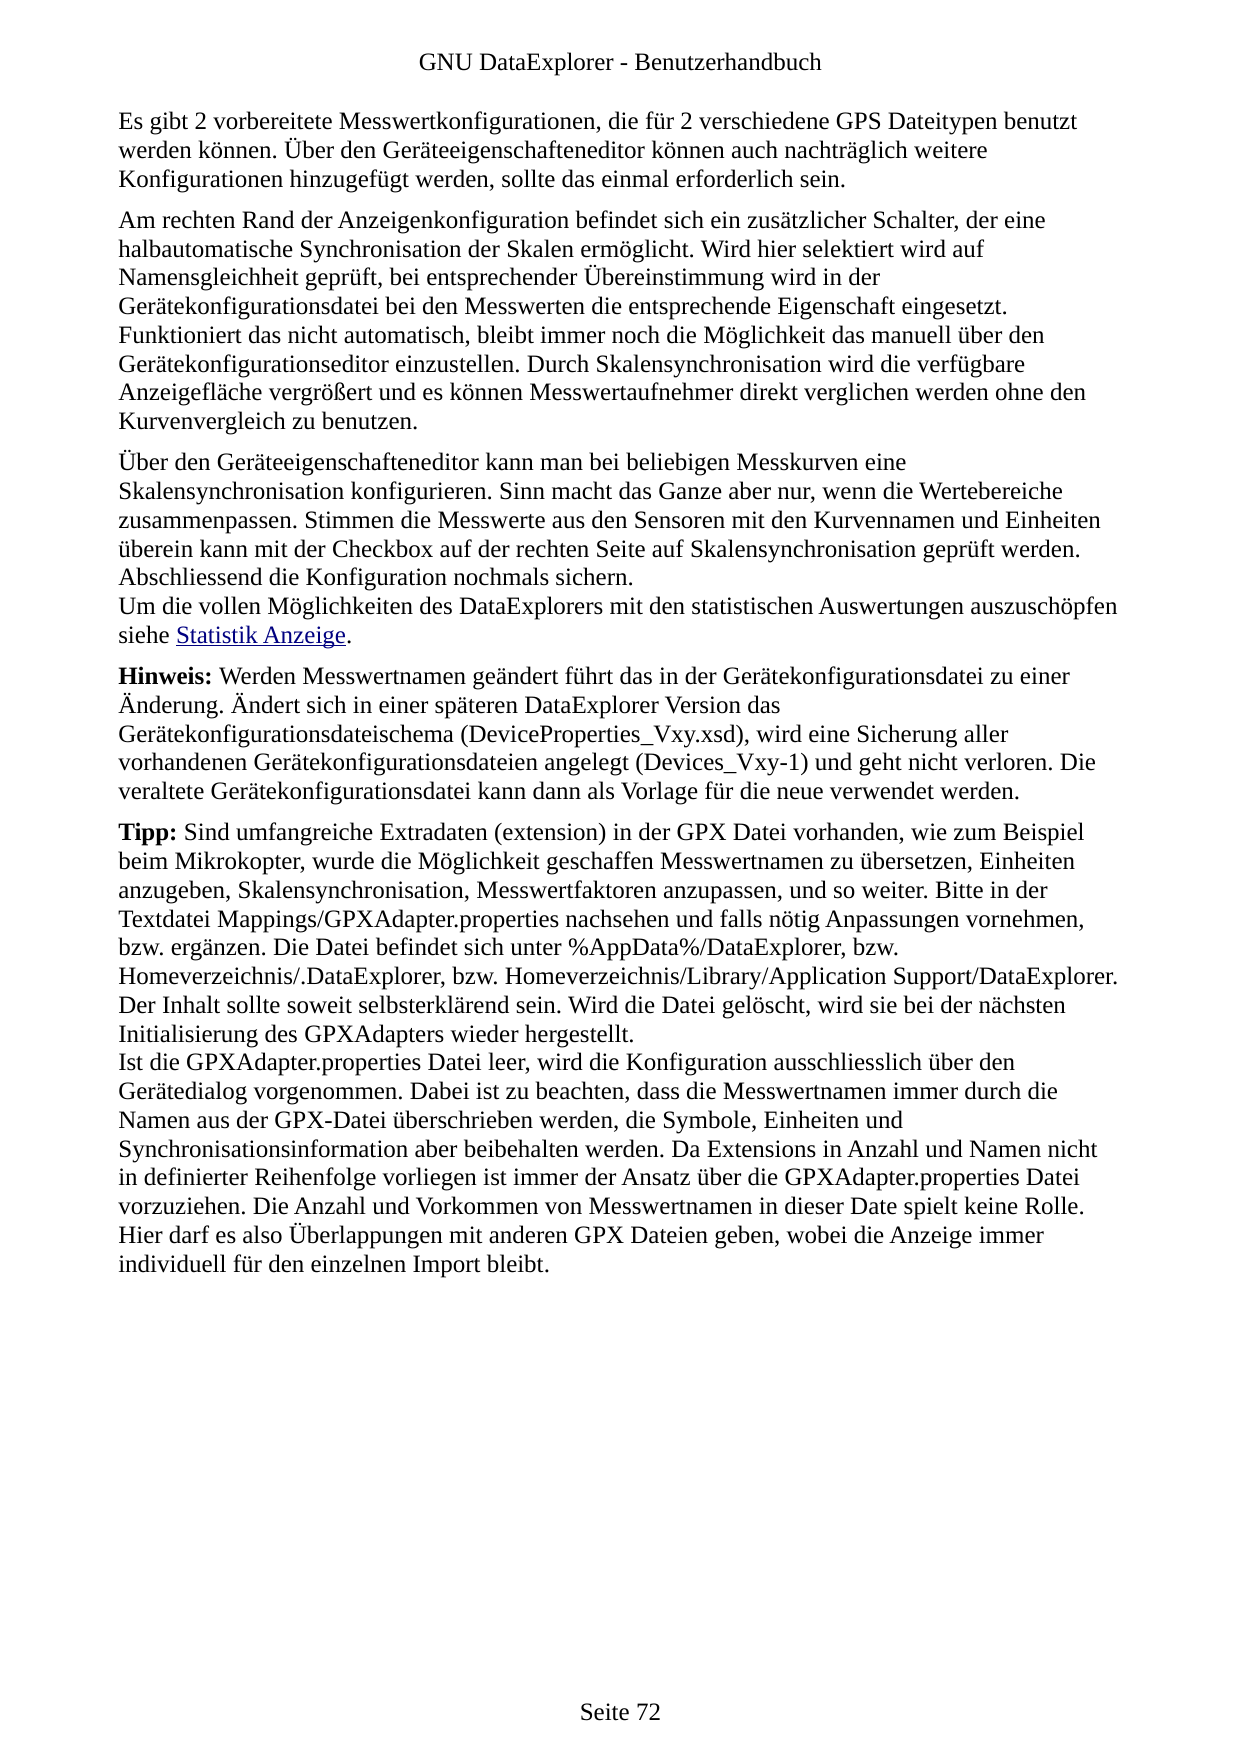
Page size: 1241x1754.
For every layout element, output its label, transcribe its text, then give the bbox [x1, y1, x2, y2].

text Am rechten Rand der Anzeigenkonfiguration befindet sich ein zusätzlicher Schalter, der eine halbautomatische Synchronisation der Skalen ermöglicht. Wird hier selektiert wird auf Namensgleichheit geprüft, bei entsprechender Übereinstimmung wird in der Gerätekonfigurationsdatei bei den Messwerten die entsprechende Eigenschaft eingesetzt. Funktioniert das nicht automatisch, bleibt immer noch die Möglichkeit das manuell über den Gerätekonfigurationseditor einzustellen. Durch Skalensynchronisation wird die verfügbare Anzeigefläche vergrößert und es können Messwertaufnehmer direkt verglichen werden ohne den Kurvenvergleich zu benutzen. [118, 205, 1122, 435]
text Tipp: Sind umfangreiche Extradaten (extension) in der GPX Datei vorhanden, wie zum Beispiel beim Mikrokopter, wurde die Möglichkeit geschaffen Messwertnamen zu übersetzen, Einheiten anzugeben, Skalensynchronisation, Messwertfaktoren anzupassen, und so weiter. Bitte in der Textdatei Mappings/GPXAdapter.properties nachsehen und falls nötig Anpassungen vornehmen, bzw. ergänzen. Die Datei befindet sich unter %AppData%/DataExplorer, bzw. Homeverzeichnis/.DataExplorer, bzw. Homeverzeichnis/Library/Application Support/DataExplorer. Der Inhalt sollte soweit selbsterklärend sein. Wird die Datei gelöscht, wird sie bei der nächsten Initialisierung des GPXAdapters wieder hergestellt. Ist die GPXAdapter.properties Datei leer, wird die Konfiguration ausschliesslich über den Gerätedialog vorgenommen. Dabei ist zu beachten, dass die Messwertnamen immer durch die Namen aus der GPX-Datei überschrieben werden, die Symbole, Einheiten und Synchronisationsinformation aber beibehalten werden. Da Extensions in Anzahl und Namen nicht in definierter Reihenfolge vorliegen ist immer der Ansatz über die GPXAdapter.properties Datei vorzuziehen. Die Anzahl und Vorkommen von Messwertnamen in dieser Date spielt keine Rolle. Hier darf es also Überlappungen mit anderen GPX Dateien geben, wobei die Anzeige immer individuell für den einzelnen Import bleibt. [118, 817, 1122, 1277]
text Hinweis: Werden Messwertnamen geändert führt das in der Gerätekonfigurationsdatei zu einer Änderung. Ändert sich in einer späteren DataExplorer Version das Gerätekonfigurationsdateischema (DeviceProperties_Vxy.xsd), wird eine Sicherung aller vorhandenen Gerätekonfigurationsdateien angelegt (Devices_Vxy-1) und geht nicht verloren. Die veraltete Gerätekonfigurationsdatei kann dann als Vorlage für die neue verwendet werden. [118, 661, 1122, 805]
text Es gibt 2 vorbereitete Messwertkonfigurationen, die für 2 verschiedene GPS Dateitypen benutzt werden können. Über den Geräteeigenschafteneditor können auch nachträglich weitere Konfigurationen hinzugefügt werden, sollte das einmal erforderlich sein. [118, 106, 1122, 192]
text Über den Geräteeigenschafteneditor kann man bei beliebigen Messkurven eine Skalensynchronisation konfigurieren. Sinn macht das Ganze aber nur, wenn die Wertebereiche zusammenpassen. Stimmen die Messwerte aus den Sensoren mit den Kurvennamen und Einheiten überein kann mit der Checkbox auf der rechten Seite auf Skalensynchronisation geprüft werden. Abschliessend die Konfiguration nochmals sichern. Um die vollen Möglichkeiten des DataExplorers mit den statistischen Auswertungen auszuschöpfen siehe Statistik Anzeige. [118, 447, 1122, 649]
